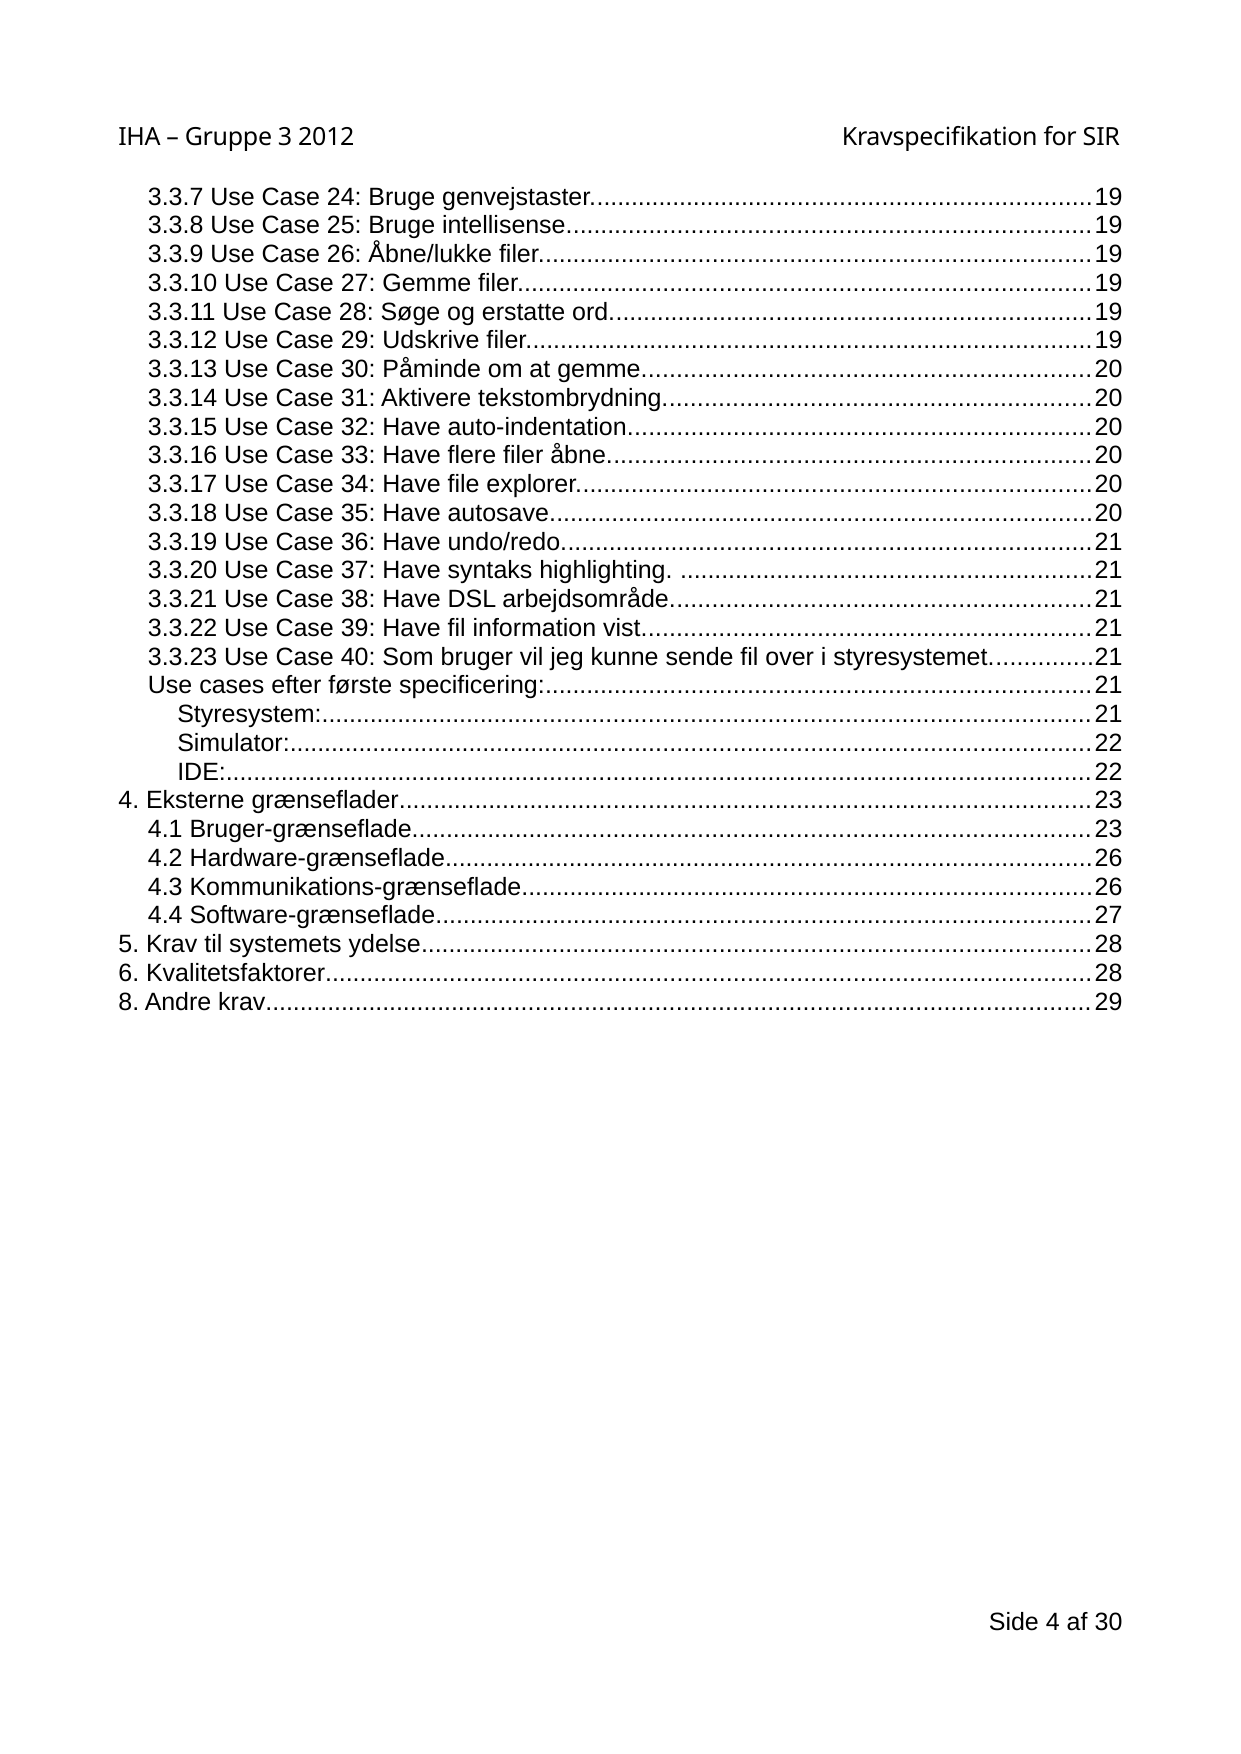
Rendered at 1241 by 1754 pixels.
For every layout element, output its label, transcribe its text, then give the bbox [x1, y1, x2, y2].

text 8. Andre krav 29 [118, 987, 1122, 1015]
text Simulator: 22 [177, 728, 1122, 757]
text 3.3.11 Use Case 28: Søge og erstatte ord. 19 [148, 297, 1122, 325]
text 3.3.9 Use Case 26: Åbne/lukke filer. 19 [148, 239, 1122, 268]
text 3.3.7 Use Case 24: Bruge genvejstaster. 19 [148, 182, 1122, 210]
text 3.3.22 Use Case 39: Have fil information vist. 21 [148, 613, 1122, 642]
text 6. Kvalitetsfaktorer 28 [118, 958, 1122, 987]
text 3.3.12 Use Case 29: Udskrive filer. 19 [148, 325, 1122, 354]
text 3.3.16 Use Case 33: Have flere filer åbne. 20 [148, 440, 1122, 469]
text 3.3.18 Use Case 35: Have autosave. 20 [148, 498, 1122, 527]
text IDE: 22 [177, 757, 1122, 785]
text 4.2 Hardware-grænseflade 26 [148, 843, 1122, 872]
text 3.3.14 Use Case 31: Aktivere tekstombrydning. 20 [148, 383, 1122, 412]
text Styresystem: 21 [177, 699, 1122, 728]
text 3.3.19 Use Case 36: Have undo/redo. 21 [148, 527, 1122, 555]
text 3.3.10 Use Case 27: Gemme filer. 19 [148, 268, 1122, 297]
text 4.4 Software-grænseflade 27 [148, 900, 1122, 929]
text 3.3.20 Use Case 37: Have syntaks highlighting. 21 [148, 555, 1122, 584]
text 3.3.23 Use Case 40: Som bruger vil jeg kunne sende fil over i styresystemet. 21 [148, 642, 1122, 670]
text 4. Eksterne grænseflader 23 [118, 785, 1122, 814]
text 4.3 Kommunikations-grænseflade 26 [148, 872, 1122, 900]
text 4.1 Bruger-grænseflade 23 [148, 814, 1122, 843]
text 3.3.21 Use Case 38: Have DSL arbejdsområde. 21 [148, 584, 1122, 613]
text 3.3.15 Use Case 32: Have auto-indentation. 20 [148, 412, 1122, 440]
text 3.3.13 Use Case 30: Påminde om at gemme. 20 [148, 354, 1122, 383]
text 3.3.17 Use Case 34: Have file explorer. 20 [148, 469, 1122, 498]
text 5. Krav til systemets ydelse 28 [118, 929, 1122, 958]
text Use cases efter første specificering: 21 [148, 670, 1122, 699]
text 3.3.8 Use Case 25: Bruge intellisense. 19 [148, 210, 1122, 239]
